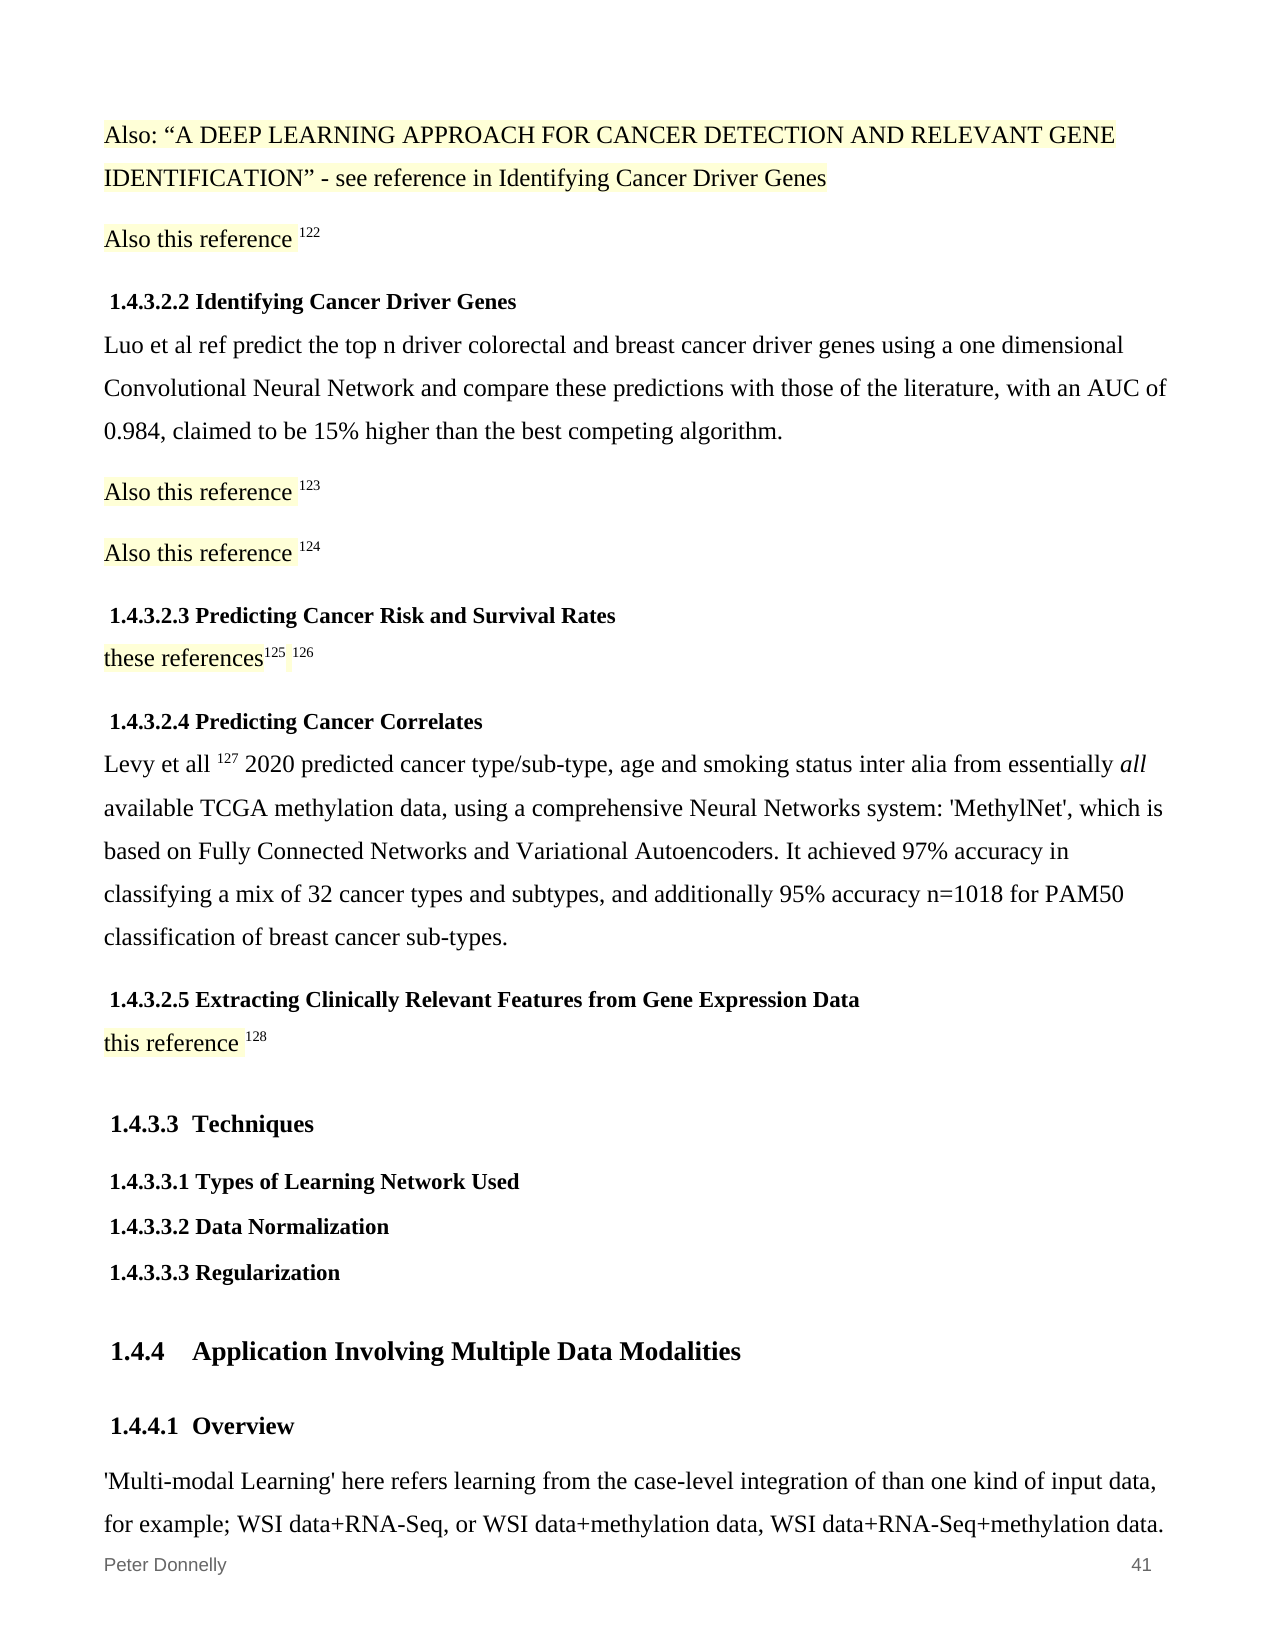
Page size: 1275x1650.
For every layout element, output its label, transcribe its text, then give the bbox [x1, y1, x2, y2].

subtitle Extracting Clinically Relevant Features from Gene Expression Data [103, 986, 1181, 1013]
subtitle Regularization [103, 1258, 1181, 1285]
text Also: “A DEEP LEARNING APPROACH FOR CANCER DETECTION AND RELEVANT GENE IDENTIFICATION” - see reference in Identifying Cancer Driver Genes [103, 120, 1181, 192]
text Also this reference [103, 224, 1181, 252]
subtitle Application Involving Multiple Data Modalities [103, 1335, 1181, 1367]
subtitle Identifying Cancer Driver Genes [103, 288, 1181, 314]
text Also this reference [103, 538, 1181, 566]
subtitle Predicting Cancer Correlates [103, 708, 1181, 734]
text Levy et all 2020 predicted cancer type/sub-type, age and smoking status inter alia from essentially all available TCGA methylation data, using a comprehensive Neural Networks system: 'MethylNet', which is based on Fully Connected Networks and Variational Autoencoders. It achieved 97% accuracy in classifying a mix of 32 cancer types and subtypes, and additionally 95% accuracy n=1018 for PAM50 classification of breast cancer sub-types. [103, 749, 1181, 951]
text Also this reference [103, 477, 1181, 506]
subtitle Data Normalization [103, 1213, 1181, 1240]
subtitle Predicting Cancer Risk and Survival Rates [103, 602, 1181, 628]
text this reference [103, 1028, 1181, 1057]
text 'Multi-modal Learning' here refers learning from the case-level integration of than one kind of input data, for example; WSI data+RNA-Seq, or WSI data+methylation data, WSI data+RNA-Seq+methylation data. [103, 1466, 1181, 1538]
subtitle Types of Learning Network Used [103, 1168, 1181, 1195]
text these references [103, 643, 1181, 672]
subtitle Techniques [103, 1109, 1181, 1138]
text Luo et al ref predict the top n driver colorectal and breast cancer driver genes using a one dimensional Convolutional Neural Network and compare these predictions with those of the literature, with an AUC of 0.984, claimed to be 15% higher than the best competing algorithm. [103, 330, 1181, 445]
subtitle Overview [103, 1411, 1181, 1439]
